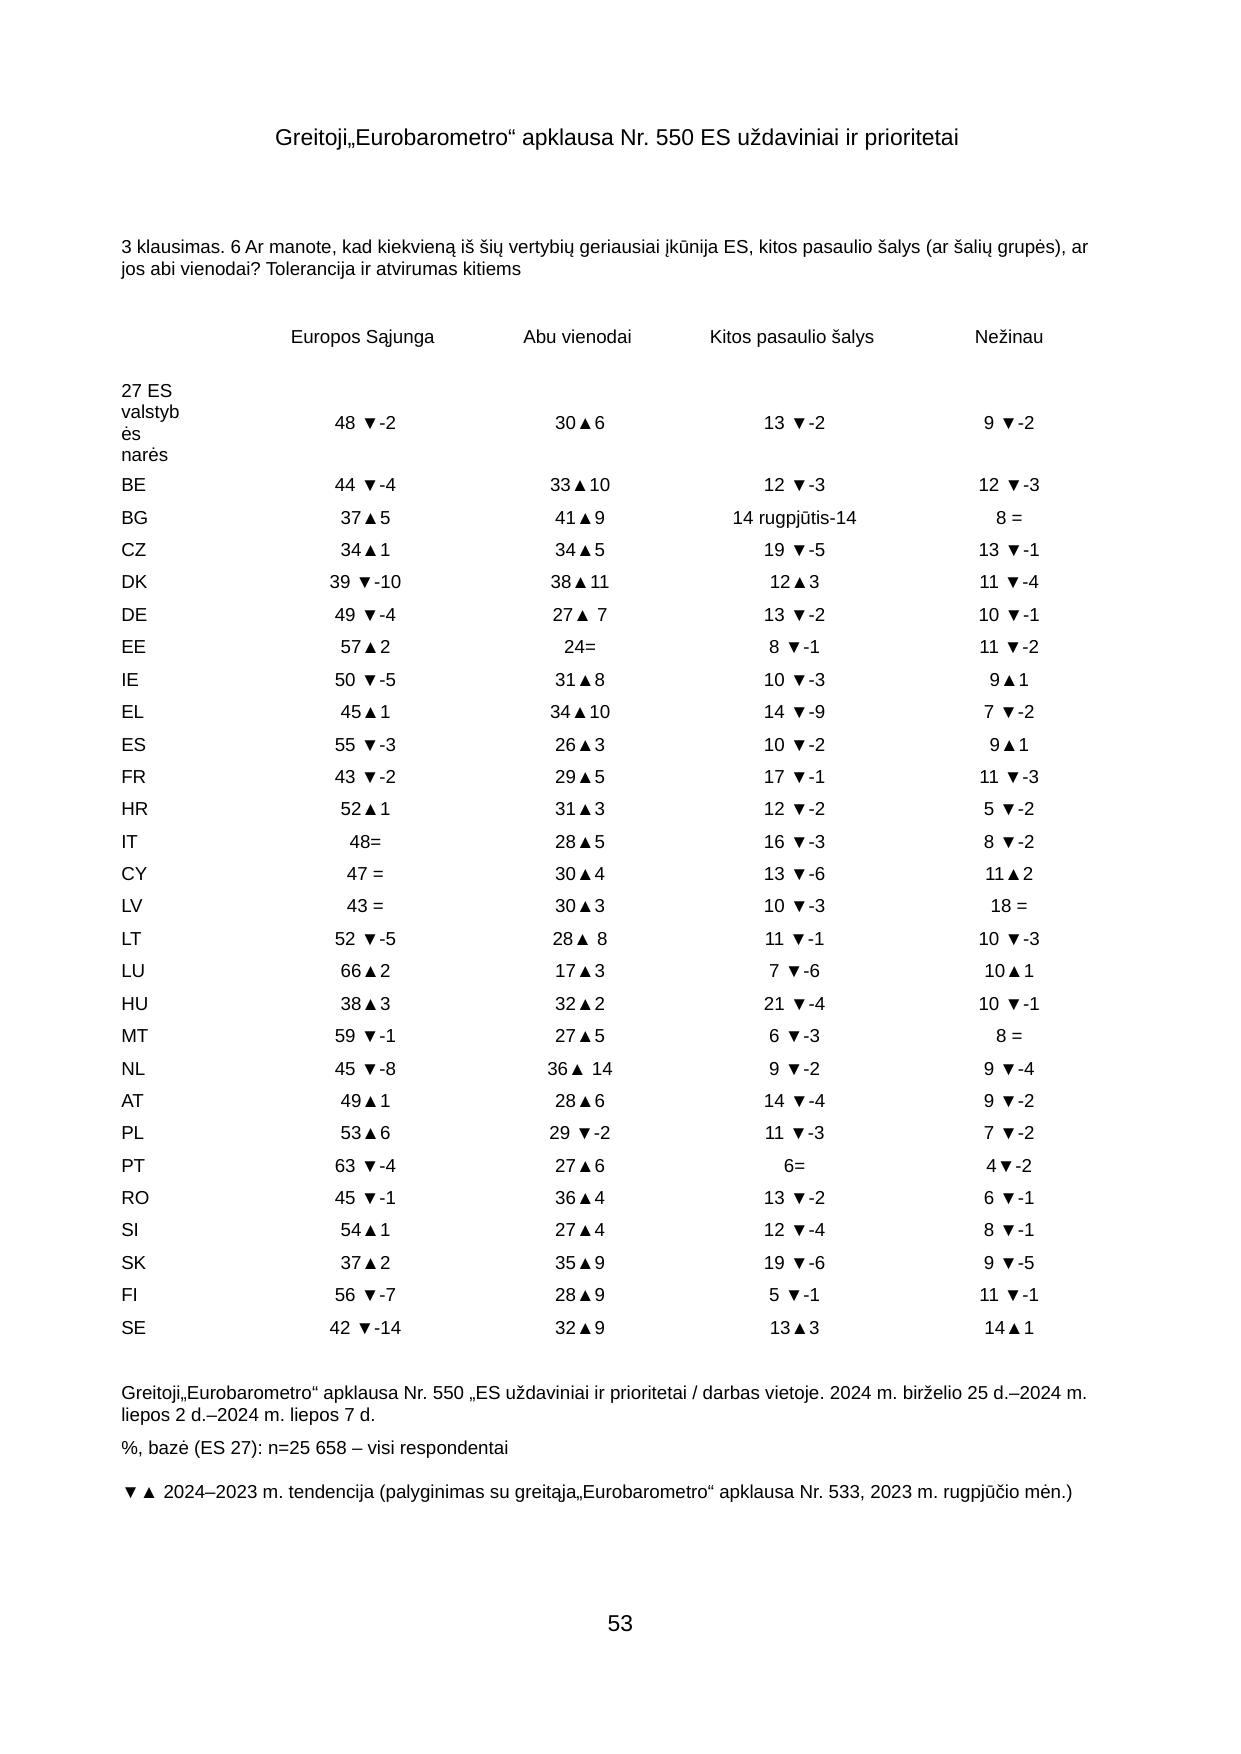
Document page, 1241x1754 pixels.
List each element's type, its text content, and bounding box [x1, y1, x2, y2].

table_cell 10 ▼-2 [687, 728, 902, 760]
table_cell [188, 598, 258, 631]
table_cell 10 ▼-3 [902, 922, 1116, 955]
table_cell 7 ▼-2 [902, 1117, 1116, 1149]
table_cell SK [118, 1246, 188, 1279]
table_cell [188, 1149, 258, 1181]
table_cell IE [118, 663, 188, 696]
table_cell 32▲9 [473, 1311, 687, 1343]
table_cell IT [118, 825, 188, 857]
table_cell 8 = [902, 1020, 1116, 1052]
table_cell 37▲5 [258, 501, 472, 533]
table_cell [188, 1311, 258, 1343]
table_cell SI [118, 1214, 188, 1246]
table_cell Abu vienodai [473, 298, 687, 377]
table_cell [188, 858, 258, 890]
table_cell 36▲ 14 [473, 1052, 687, 1084]
table_cell 9▲1 [902, 663, 1116, 696]
table_cell 63 ▼-4 [258, 1149, 472, 1181]
table_cell ES [118, 728, 188, 760]
table_cell 55 ▼-3 [258, 728, 472, 760]
table_cell 10 ▼-1 [902, 987, 1116, 1019]
table_cell 8 = [902, 501, 1116, 533]
table_cell 4▼-2 [902, 1149, 1116, 1181]
table_cell 10 ▼-3 [687, 890, 902, 922]
table_cell 9 ▼-5 [902, 1246, 1116, 1279]
table_cell 11▲2 [902, 858, 1116, 890]
table_cell DK [118, 566, 188, 598]
table_cell 13 ▼-2 [687, 377, 902, 469]
table_cell 9 ▼-2 [687, 1052, 902, 1084]
table_cell [188, 1279, 258, 1311]
table_cell 14 rugpjūtis-14 [687, 501, 902, 533]
table_cell LT [118, 922, 188, 955]
table_cell 28▲6 [473, 1084, 687, 1117]
table_cell [188, 534, 258, 566]
table_cell 24= [473, 631, 687, 663]
table_cell ▼▲ 2024–2023 m. tendencija (palyginimas su greitąja„Eurobarometro“ apklausa Nr. 533, 2023 m. rugpjūčio mėn.) [118, 1464, 1116, 1520]
table_cell 10▲1 [902, 955, 1116, 987]
table_cell 29 ▼-2 [473, 1117, 687, 1149]
table_cell [188, 760, 258, 793]
table_cell 34▲5 [473, 534, 687, 566]
table_cell [188, 1084, 258, 1117]
table_cell [188, 1117, 258, 1149]
table_cell 13 ▼-2 [687, 598, 902, 631]
table_cell [188, 1214, 258, 1246]
table_cell 39 ▼-10 [258, 566, 472, 598]
table_cell [188, 922, 258, 955]
table_cell 48= [258, 825, 472, 857]
table_cell 8 ▼-2 [902, 825, 1116, 857]
table_cell 41▲9 [473, 501, 687, 533]
table_cell 38▲11 [473, 566, 687, 598]
table_cell 5 ▼-1 [687, 1279, 902, 1311]
table_cell 18 = [902, 890, 1116, 922]
table_cell [188, 987, 258, 1019]
table_cell 11 ▼-1 [687, 922, 902, 955]
table_cell 45▲1 [258, 696, 472, 728]
table_cell [118, 298, 188, 377]
table_cell 11 ▼-3 [902, 760, 1116, 793]
table_cell 17 ▼-1 [687, 760, 902, 793]
table_cell Europos Sąjunga [258, 298, 472, 377]
table_cell 31▲8 [473, 663, 687, 696]
table_cell CY [118, 858, 188, 890]
table_cell 11 ▼-2 [902, 631, 1116, 663]
table_cell [188, 501, 258, 533]
table_cell [188, 696, 258, 728]
table_cell RO [118, 1181, 188, 1214]
table_cell [687, 1344, 902, 1376]
table_cell 44 ▼-4 [258, 469, 472, 501]
table_cell 14 ▼-9 [687, 696, 902, 728]
table_cell PL [118, 1117, 188, 1149]
table_cell PT [118, 1149, 188, 1181]
table_cell 49▲1 [258, 1084, 472, 1117]
table_cell 12 ▼-4 [687, 1214, 902, 1246]
table_cell 13▲3 [687, 1311, 902, 1343]
table_cell [188, 469, 258, 501]
table_cell 54▲1 [258, 1214, 472, 1246]
table_cell 34▲10 [473, 696, 687, 728]
table_cell [188, 566, 258, 598]
table_cell 9 ▼-2 [902, 1084, 1116, 1117]
table_cell [188, 1246, 258, 1279]
table_cell 29▲5 [473, 760, 687, 793]
table_cell 38▲3 [258, 987, 472, 1019]
table_cell 52 ▼-5 [258, 922, 472, 955]
table_cell 10 ▼-3 [687, 663, 902, 696]
table_cell 57▲2 [258, 631, 472, 663]
table_cell 8 ▼-1 [687, 631, 902, 663]
table_cell 21 ▼-4 [687, 987, 902, 1019]
table_cell 5 ▼-2 [902, 793, 1116, 825]
table_cell 6= [687, 1149, 902, 1181]
table_cell 31▲3 [473, 793, 687, 825]
table_cell 47 = [258, 858, 472, 890]
table_cell HR [118, 793, 188, 825]
table_cell 36▲4 [473, 1181, 687, 1214]
table_cell 43 = [258, 890, 472, 922]
table_cell 32▲2 [473, 987, 687, 1019]
table_cell 12▲3 [687, 566, 902, 598]
table_cell 6 ▼-3 [687, 1020, 902, 1052]
table_cell 27▲6 [473, 1149, 687, 1181]
table_cell Nežinau [902, 298, 1116, 377]
table_cell 12 ▼-3 [687, 469, 902, 501]
table_cell FR [118, 760, 188, 793]
table_cell EL [118, 696, 188, 728]
table_cell 11 ▼-1 [902, 1279, 1116, 1311]
table_cell 28▲ 8 [473, 922, 687, 955]
table_cell 9 ▼-2 [902, 377, 1116, 469]
table_cell DE [118, 598, 188, 631]
table_cell [902, 1344, 1116, 1376]
table_cell 56 ▼-7 [258, 1279, 472, 1311]
table_cell 28▲5 [473, 825, 687, 857]
table_cell [188, 890, 258, 922]
table_cell HU [118, 987, 188, 1019]
table_cell [188, 793, 258, 825]
table_header 3 klausimas. 6 Ar manote, kad kiekvieną iš šių vertybių geriausiai įkūnija ES, kitos pasaulio šalys (ar šalių grupės), ar jos abi vienodai? Tolerancija ir atvirumas kitiems [118, 218, 1116, 297]
table_cell 19 ▼-6 [687, 1246, 902, 1279]
table_cell [188, 631, 258, 663]
table_cell [188, 1344, 258, 1376]
table_cell [118, 1344, 188, 1376]
table_cell BG [118, 501, 188, 533]
table_cell [473, 1344, 687, 1376]
table_cell [188, 377, 258, 469]
table_cell 50 ▼-5 [258, 663, 472, 696]
table_cell 52▲1 [258, 793, 472, 825]
table_cell %, bazė (ES 27): n=25 658 – visi respondentai [118, 1432, 1116, 1464]
table_cell 28▲9 [473, 1279, 687, 1311]
table_cell EE [118, 631, 188, 663]
table_cell FI [118, 1279, 188, 1311]
table_cell 7 ▼-2 [902, 696, 1116, 728]
table_cell LU [118, 955, 188, 987]
table_cell 8 ▼-1 [902, 1214, 1116, 1246]
table_cell [188, 663, 258, 696]
table_cell [188, 298, 258, 377]
table_cell 17▲3 [473, 955, 687, 987]
table_cell LV [118, 890, 188, 922]
table_cell 27▲4 [473, 1214, 687, 1246]
table_cell 6 ▼-1 [902, 1181, 1116, 1214]
table_cell [188, 1181, 258, 1214]
table_cell 12 ▼-3 [902, 469, 1116, 501]
table_cell Kitos pasaulio šalys [687, 298, 902, 377]
table_cell [188, 955, 258, 987]
table_cell 11 ▼-3 [687, 1117, 902, 1149]
table_cell 59 ▼-1 [258, 1020, 472, 1052]
table_cell 43 ▼-2 [258, 760, 472, 793]
table_cell 30▲4 [473, 858, 687, 890]
table_cell 13 ▼-2 [687, 1181, 902, 1214]
table_cell NL [118, 1052, 188, 1084]
table_cell 7 ▼-6 [687, 955, 902, 987]
table_cell 49 ▼-4 [258, 598, 472, 631]
table_cell 45 ▼-1 [258, 1181, 472, 1214]
table_cell 26▲3 [473, 728, 687, 760]
table_cell 16 ▼-3 [687, 825, 902, 857]
table_cell 27 ES valstybės narės [118, 377, 188, 469]
table_cell [188, 728, 258, 760]
table_cell MT [118, 1020, 188, 1052]
table_cell 10 ▼-1 [902, 598, 1116, 631]
table_cell Greitoji„Eurobarometro“ apklausa Nr. 550 „ES uždaviniai ir prioritetai / darbas vietoje. 2024 m. birželio 25 d.–2024 m. liepos 2 d.–2024 m. liepos 7 d. [118, 1376, 1116, 1432]
table_cell [188, 825, 258, 857]
table_cell 66▲2 [258, 955, 472, 987]
table_cell [188, 1052, 258, 1084]
table_cell 11 ▼-4 [902, 566, 1116, 598]
table_cell 12 ▼-2 [687, 793, 902, 825]
table_cell 45 ▼-8 [258, 1052, 472, 1084]
table_cell BE [118, 469, 188, 501]
table_cell 48 ▼-2 [258, 377, 472, 469]
table_cell SE [118, 1311, 188, 1343]
table_cell 14 ▼-4 [687, 1084, 902, 1117]
table_cell 35▲9 [473, 1246, 687, 1279]
table_cell 13 ▼-6 [687, 858, 902, 890]
table_cell 14▲1 [902, 1311, 1116, 1343]
table_cell 27▲5 [473, 1020, 687, 1052]
table_cell 9 ▼-4 [902, 1052, 1116, 1084]
table_cell 42 ▼-14 [258, 1311, 472, 1343]
table_cell 53▲6 [258, 1117, 472, 1149]
table_cell 30▲6 [473, 377, 687, 469]
table_cell 19 ▼-5 [687, 534, 902, 566]
table_cell [258, 1344, 472, 1376]
table_cell 27▲ 7 [473, 598, 687, 631]
table_cell 33▲10 [473, 469, 687, 501]
table_cell 30▲3 [473, 890, 687, 922]
table_cell 13 ▼-1 [902, 534, 1116, 566]
table_cell [188, 1020, 258, 1052]
table_cell 37▲2 [258, 1246, 472, 1279]
table_cell 9▲1 [902, 728, 1116, 760]
table_cell 34▲1 [258, 534, 472, 566]
table_cell AT [118, 1084, 188, 1117]
table_cell CZ [118, 534, 188, 566]
